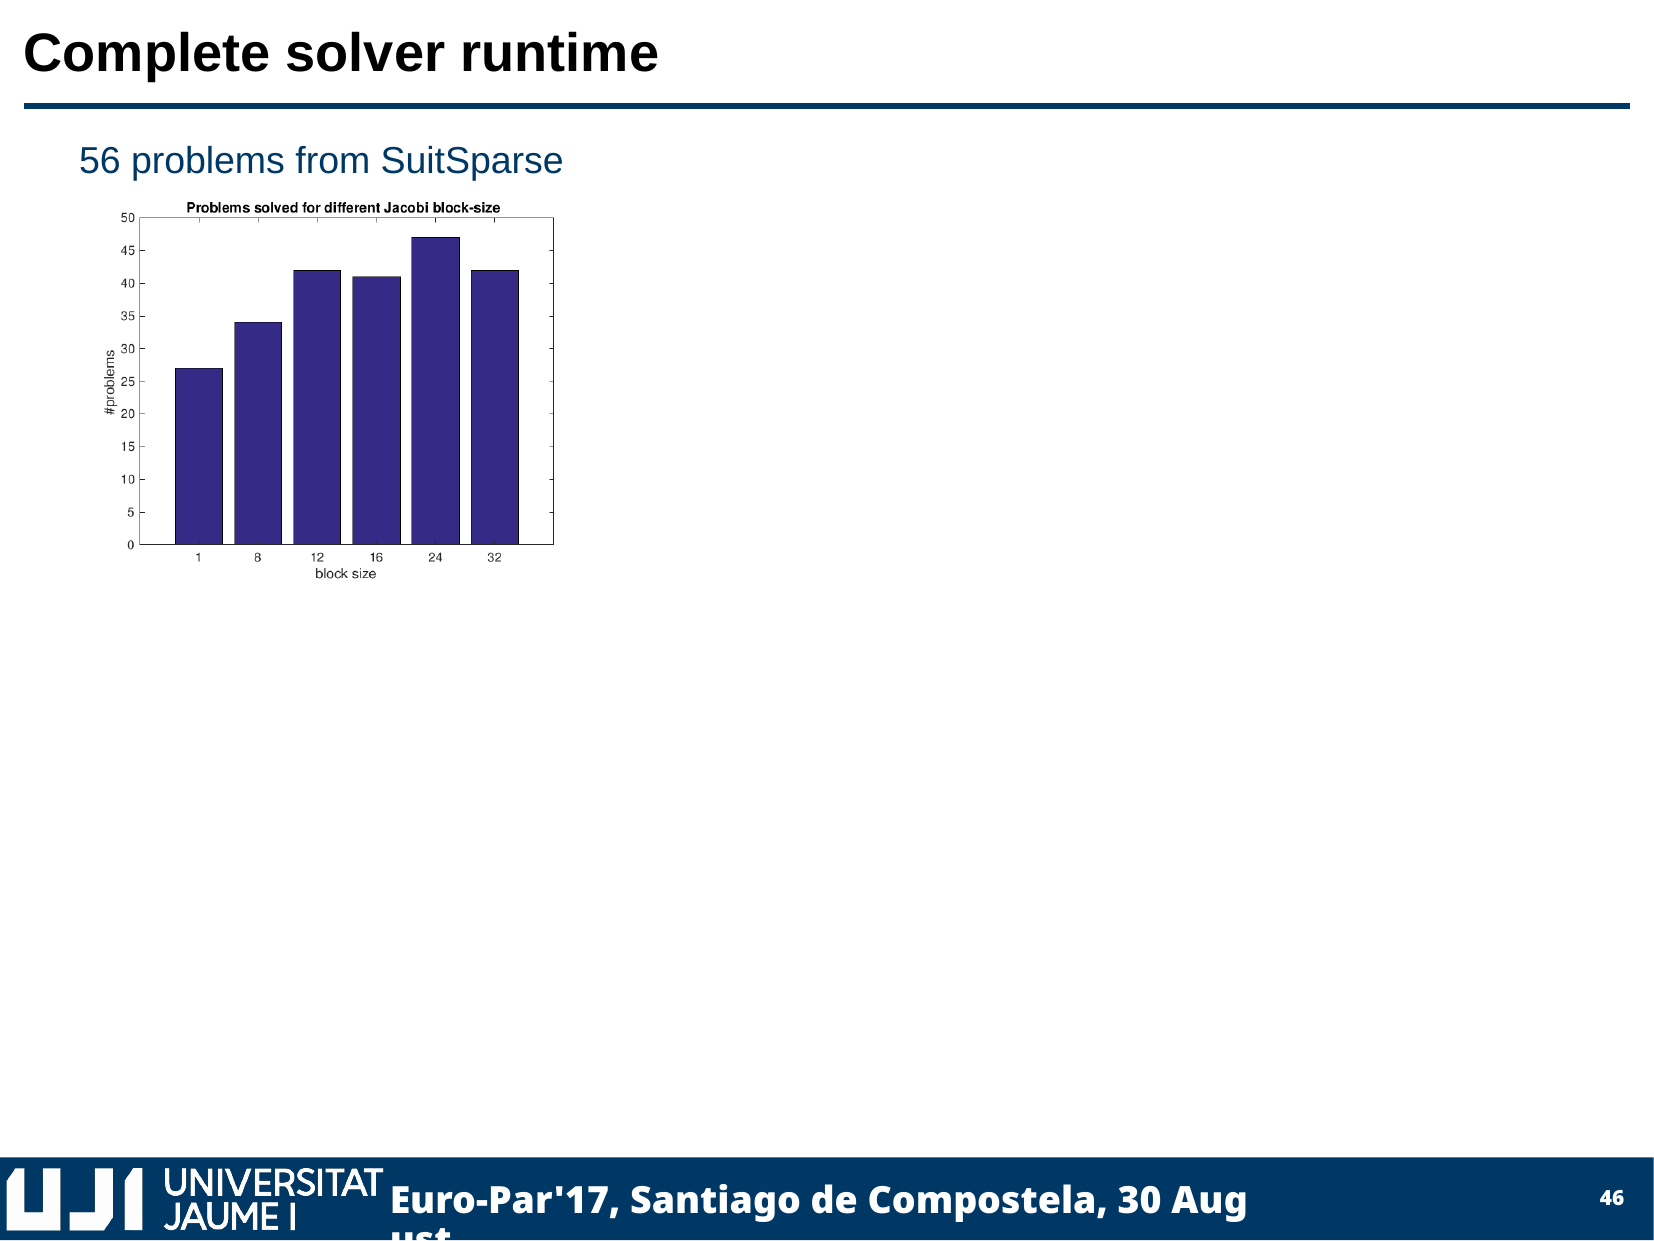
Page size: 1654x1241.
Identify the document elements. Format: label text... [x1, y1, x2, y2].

title Complete solver runtime [23, 0, 1630, 107]
picture [0, 1158, 390, 1241]
text_box 56 problems from SuitSparse [64, 132, 579, 189]
picture [70, 188, 603, 587]
